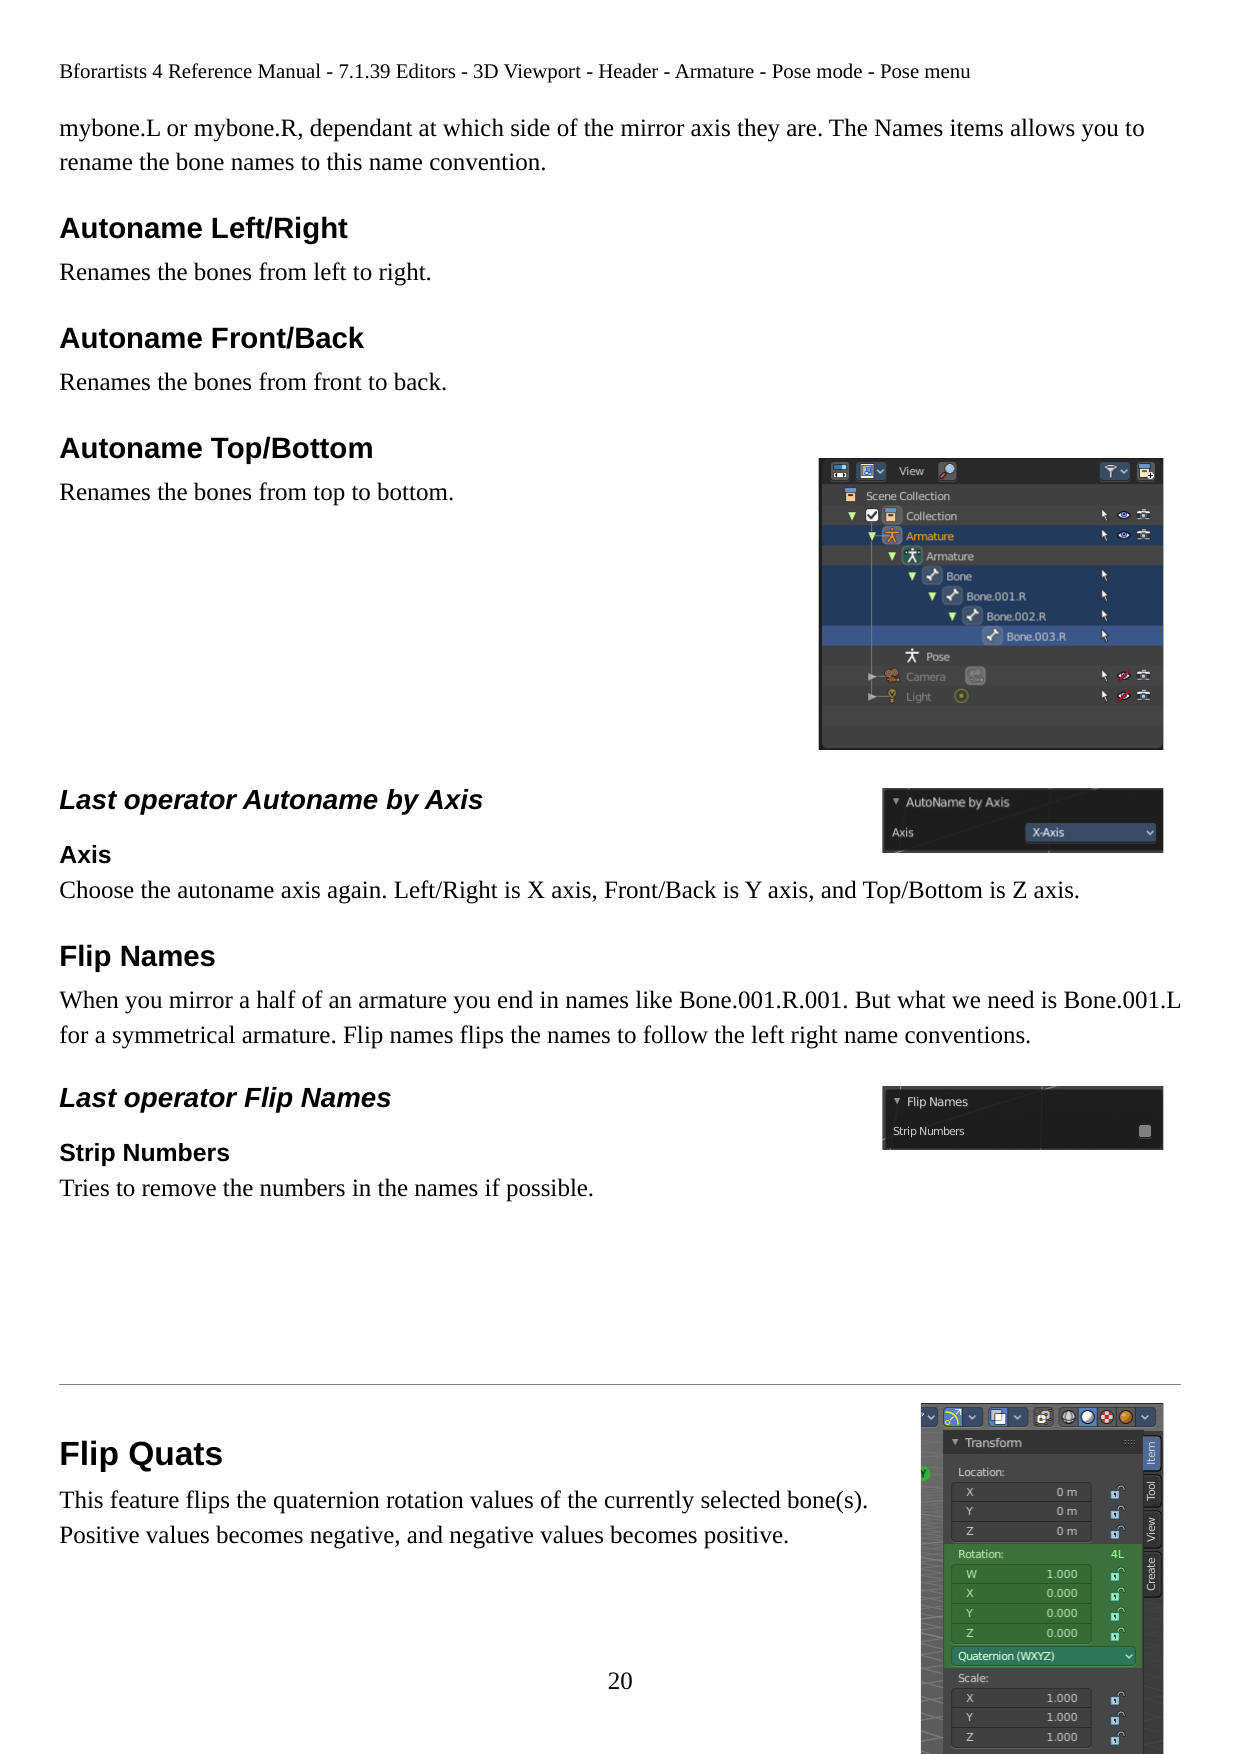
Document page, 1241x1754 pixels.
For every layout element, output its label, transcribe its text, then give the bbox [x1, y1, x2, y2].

picture [818, 458, 1164, 750]
subtitle Autoname Front/Back [59, 321, 1181, 354]
text Renames the bones from front to back. [59, 367, 1181, 396]
text This feature flips the quaternion rotation values of the currently selected bone(s). Positive values becomes negative, and negative values becomes positive. [59, 1485, 920, 1548]
subtitle Flip Quats [59, 1434, 920, 1473]
subtitle Flip Names [59, 939, 1181, 973]
text Renames the bones from left to right. [59, 257, 1181, 286]
text When you mirror a half of an armature you end in names like Bone.001.R.001. But what we need is Bone.001.L for a symmetrical armature. Flip names flips the names to follow the left right name conventions. [59, 985, 1181, 1048]
subtitle Strip Numbers [59, 1138, 1181, 1167]
subtitle Last operator Flip Names [59, 1081, 1181, 1113]
subtitle Last operator Autoname by Axis [59, 784, 1181, 816]
subtitle [1164, 1434, 1181, 1473]
subtitle Axis [59, 841, 1181, 869]
subtitle Autoname Left/Right [59, 211, 1181, 244]
text mybone.L or mybone.R, dependant at which side of the mirror axis they are. The Names items allows you to rename the bone names to this name convention. [59, 113, 1181, 176]
picture [882, 788, 1164, 853]
text Choose the autoname axis again. Left/Right is X axis, Front/Back is Y axis, and Top/Bottom is Z axis. [59, 875, 1181, 904]
text Renames the bones from top to bottom. [59, 477, 818, 506]
picture [882, 1086, 1164, 1150]
picture [920, 1403, 1164, 1754]
text Tries to remove the numbers in the names if possible. [59, 1173, 1181, 1202]
subtitle Autoname Top/Bottom [59, 431, 1181, 464]
